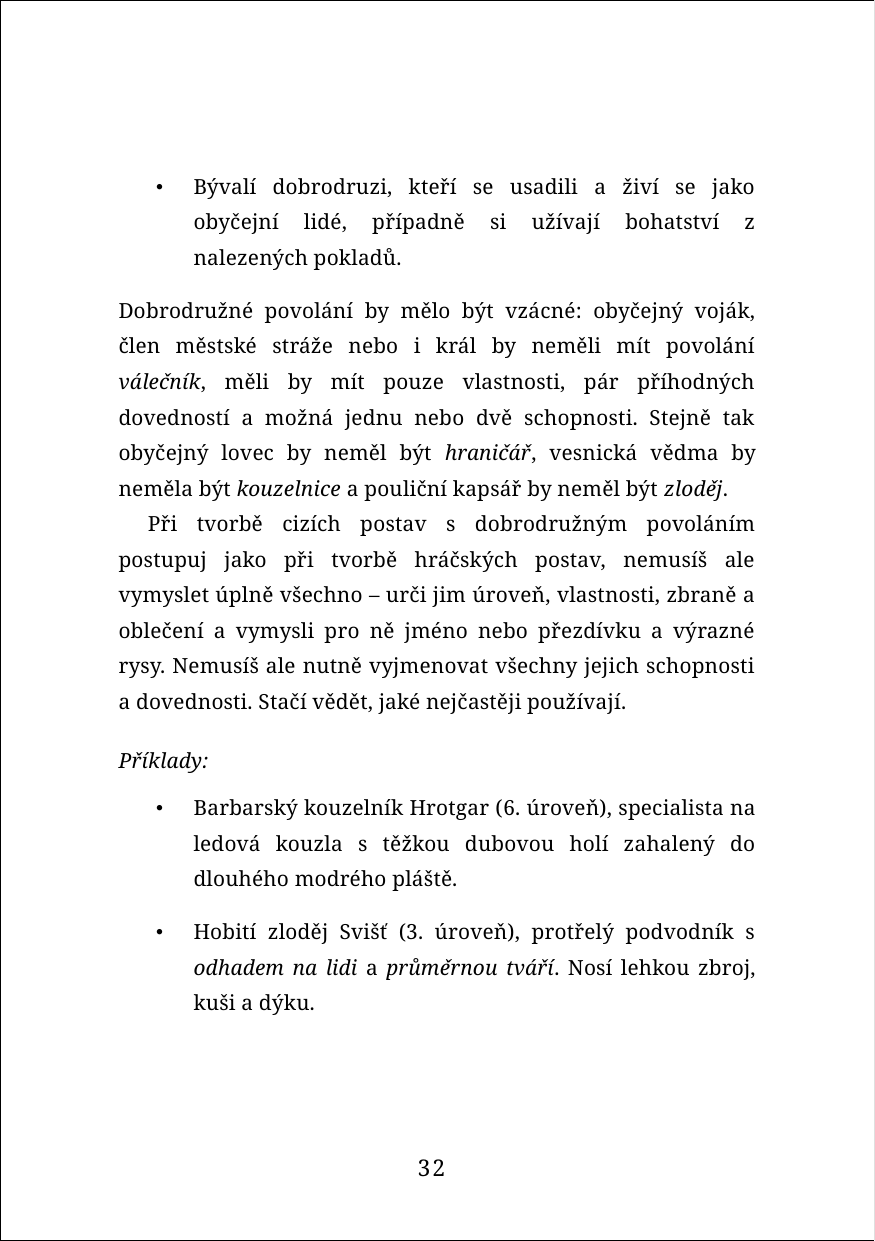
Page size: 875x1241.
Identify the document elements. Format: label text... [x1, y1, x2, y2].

list Bývalí dobrodruzi, kteří se usadili a živí se jako obyčejní lidé, případně si užívají bohatství z nalezených pokladů. [156, 172, 756, 271]
list Hobití zloděj Svišť (3. úroveň), protřelý podvodník s odhadem na lidi a průměrnou tváří. Nosí lehkou zbroj, kuši a dýku. [156, 917, 756, 1017]
list Barbarský kouzelník Hrotgar (6. úroveň), specialista na ledová kouzla s těžkou dubovou holí zahalený do dlouhého modrého pláště. [156, 793, 756, 893]
text Dobrodružné povolání by mělo být vzácné: obyčejný voják, člen městské stráže nebo i král by neměli mít povolání válečník, měli by mít pouze vlastnosti, pár příhodných dovedností a možná jednu nebo dvě schopnosti. Stejně tak obyčejný lovec by neměl být hraničář, vesnická vědma by neměla být kouzelnice a pouliční kapsář by neměl být zloděj. Při tvorbě cizích postav s dobrodružným povoláním postupuj jako při tvorbě hráčských postav, nemusíš ale vymyslet úplně všechno – urči jim úroveň, vlastnosti, zbraně a oblečení a vymysli pro ně jméno nebo přezdívku a výrazné rysy. Nemusíš ale nutně vyjmenovat všechny jejich schopnosti a dovednosti. Stačí vědět, jaké nejčastěji používají. [118, 296, 756, 715]
text Příklady: [118, 746, 756, 774]
